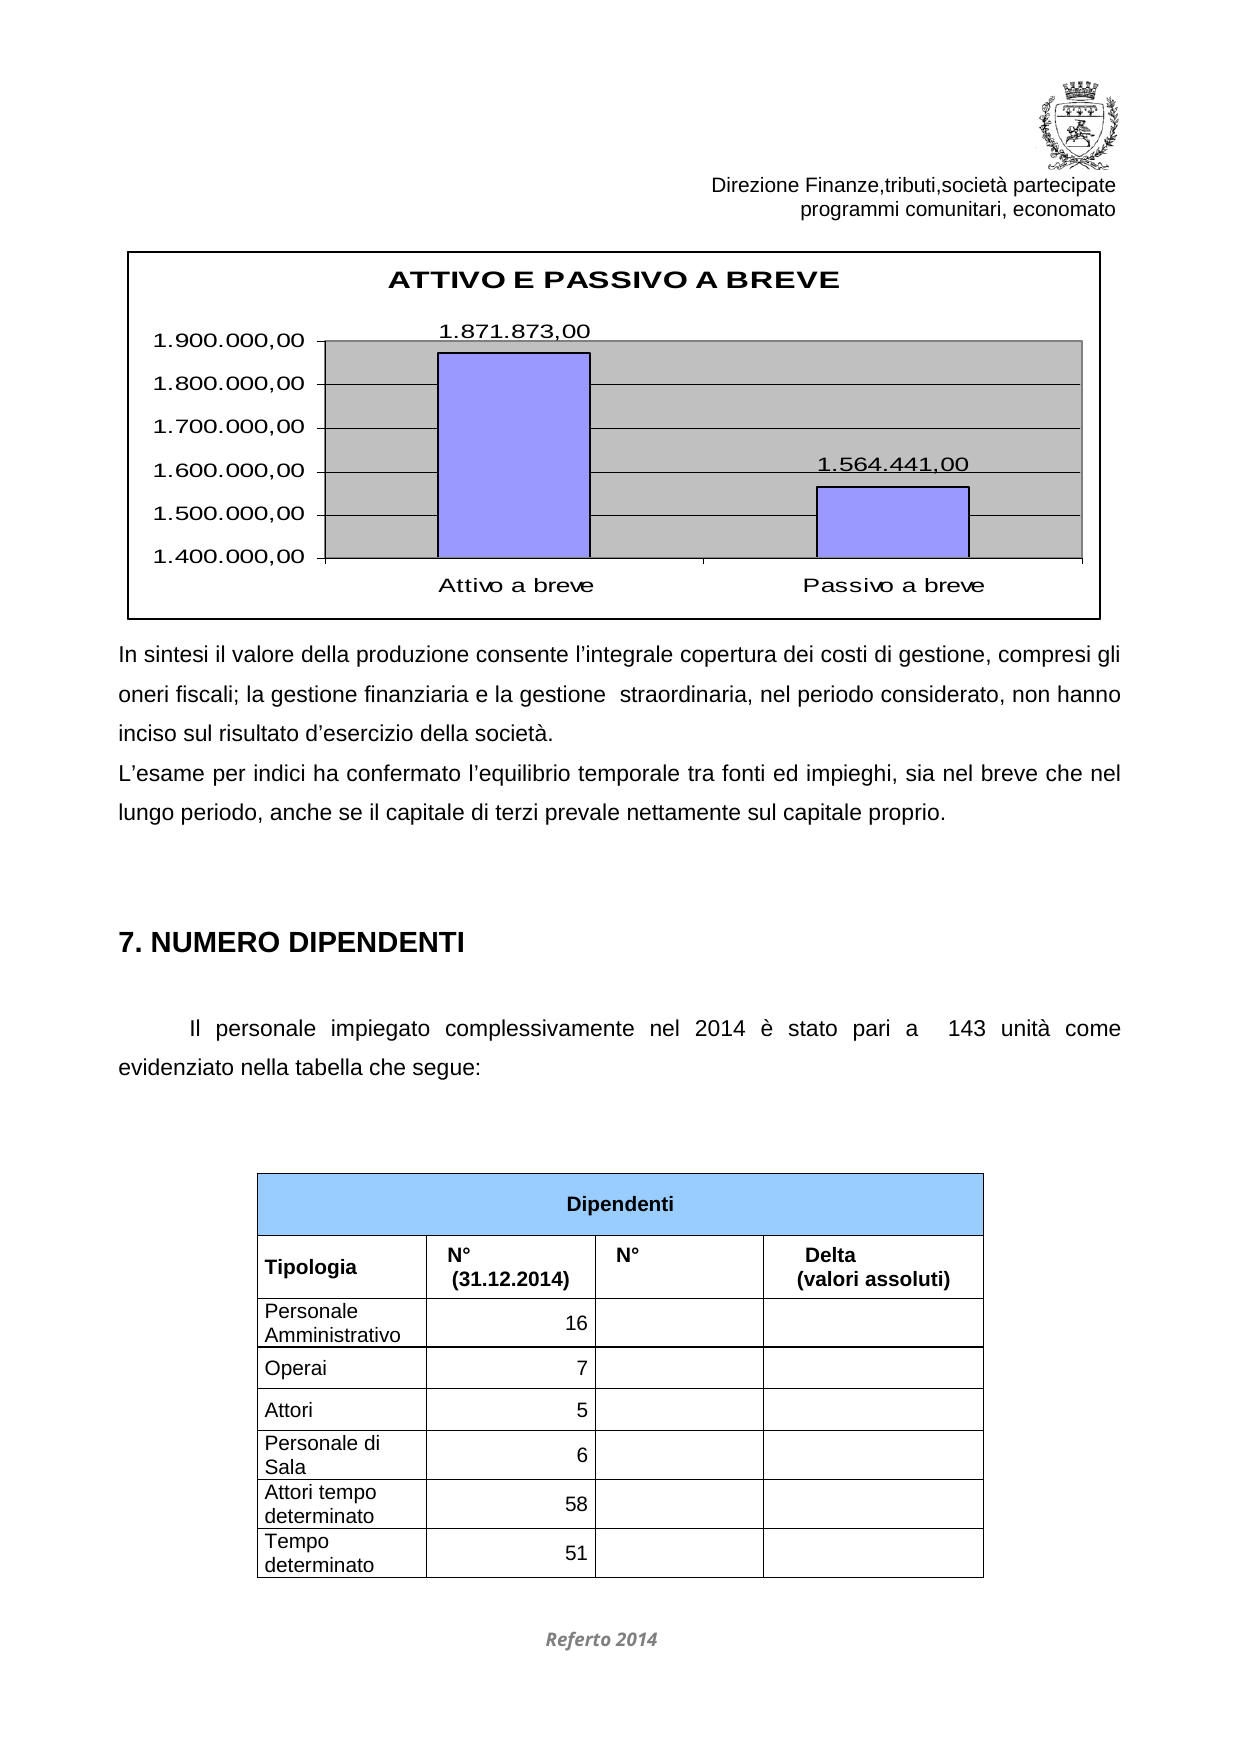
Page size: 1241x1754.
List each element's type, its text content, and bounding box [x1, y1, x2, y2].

table_cell 51 [427, 1529, 595, 1577]
table_cell Tipologia [258, 1236, 426, 1297]
table_cell [596, 1529, 763, 1577]
table_cell [596, 1299, 763, 1346]
table_cell N° (31.12.2014) [427, 1236, 595, 1297]
table_cell 58 [427, 1480, 595, 1528]
table_cell [764, 1431, 983, 1479]
text L’esame per indici ha confermato l’equilibrio temporale tra fonti ed impieghi, sia nel breve che nel lungo periodo, anche se il capitale di terzi prevale nettamente sul capitale proprio. [118, 759, 1122, 825]
picture [1035, 73, 1123, 173]
table_cell 7 [427, 1348, 595, 1388]
text Il personale impiegato complessivamente nel 2014 è stato pari a 143 unità come evidenziato nella tabella che segue: [118, 1014, 1122, 1080]
table_cell Attori [258, 1389, 426, 1430]
table_cell Delta (valori assoluti) [764, 1236, 983, 1297]
table_header Dipendenti [258, 1174, 983, 1235]
table_cell Personale Amministrativo [258, 1299, 426, 1346]
table_cell [764, 1389, 983, 1430]
table_cell 5 [427, 1389, 595, 1430]
table_cell 6 [427, 1431, 595, 1479]
text 7. NUMERO DIPENDENTI [118, 925, 1122, 958]
table_cell [596, 1389, 763, 1430]
table_cell Operai [258, 1348, 426, 1388]
table_cell [764, 1529, 983, 1577]
table_cell N° [596, 1236, 763, 1297]
text In sintesi il valore della produzione consente l’integrale copertura dei costi di gestione, compresi gli oneri fiscali; la gestione finanziaria e la gestione straordinaria, nel periodo considerato, non hanno inciso sul risultato d’esercizio della società. [118, 641, 1122, 746]
table_cell Attori tempo determinato [258, 1480, 426, 1528]
table_cell [596, 1480, 763, 1528]
table_cell [764, 1348, 983, 1388]
table_cell Personale di Sala [258, 1431, 426, 1479]
table_cell [596, 1431, 763, 1479]
table_cell [596, 1348, 763, 1388]
table_cell [764, 1480, 983, 1528]
table_cell [764, 1299, 983, 1346]
table_cell 16 [427, 1299, 595, 1346]
table_cell Tempo determinato [258, 1529, 426, 1577]
